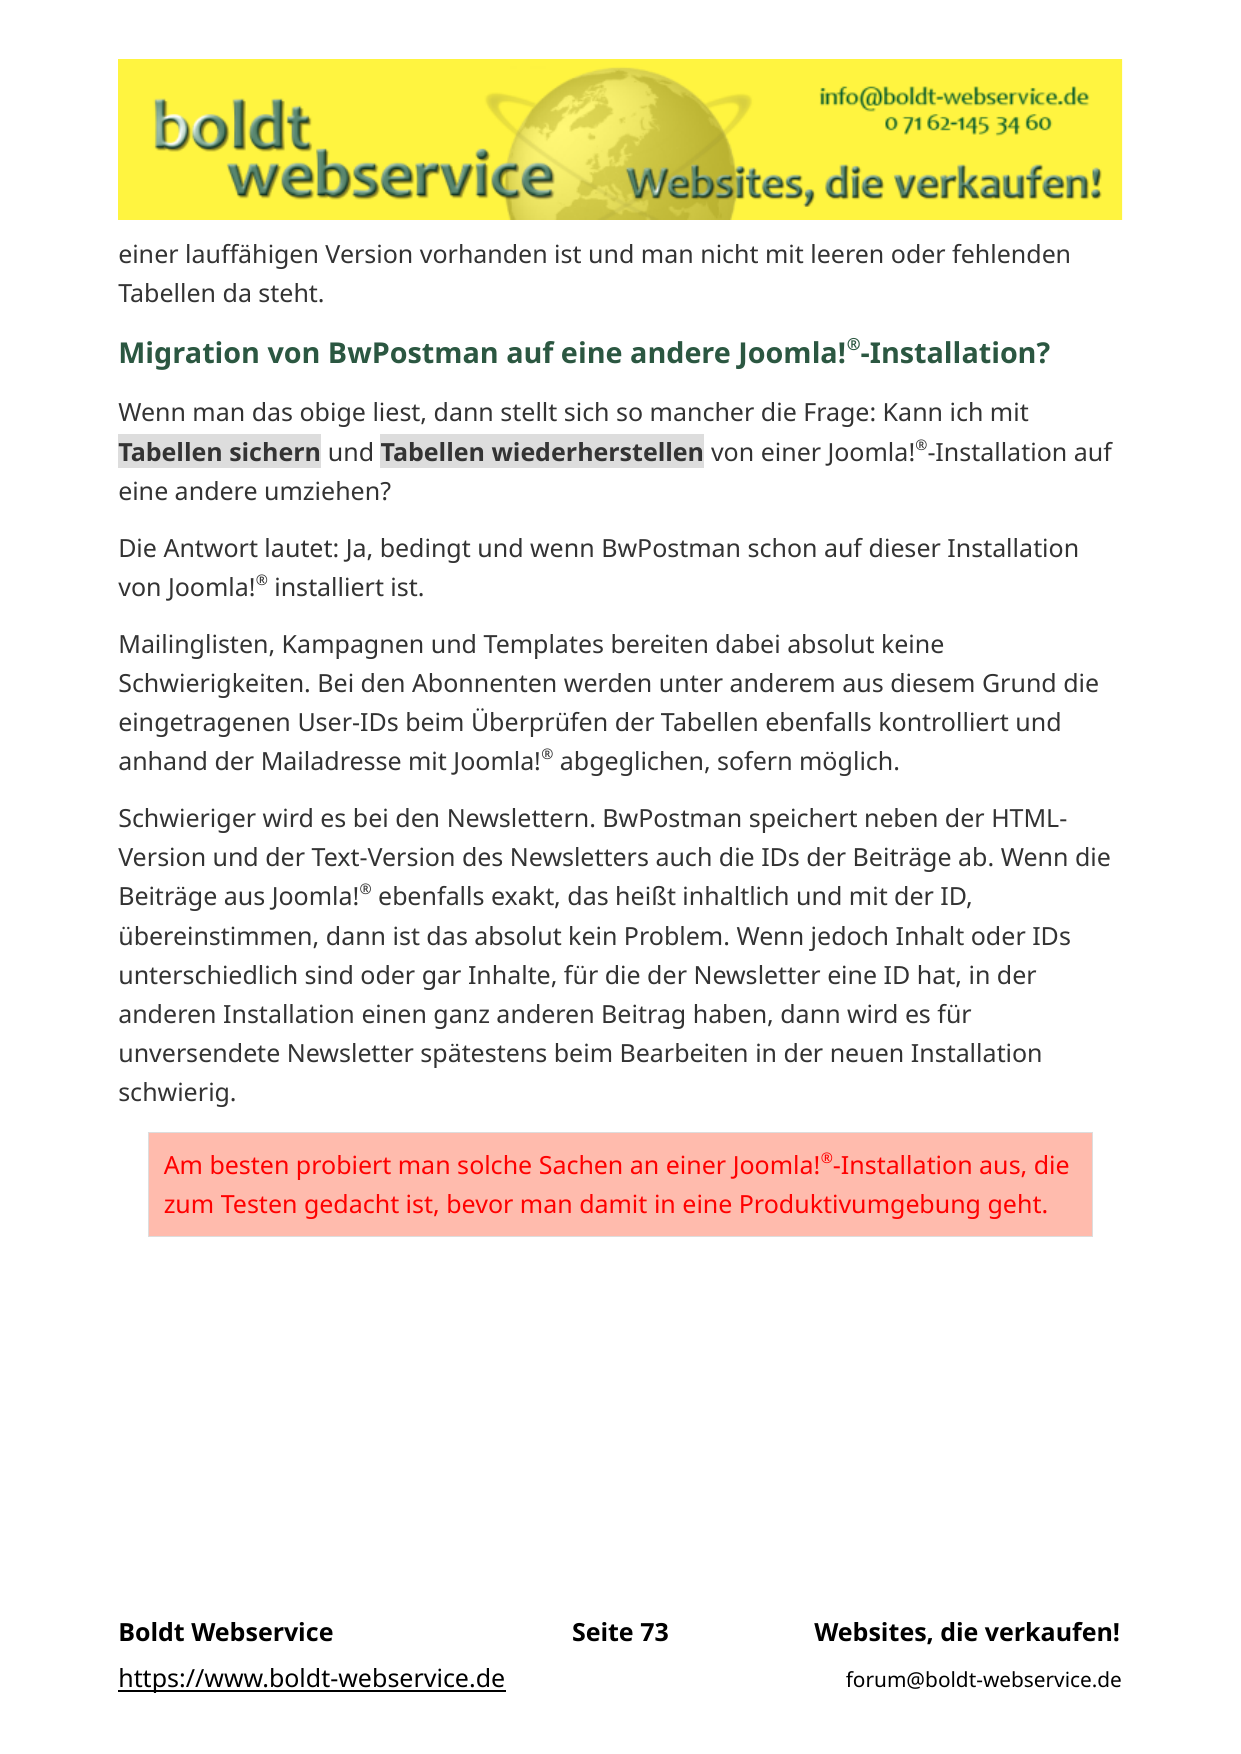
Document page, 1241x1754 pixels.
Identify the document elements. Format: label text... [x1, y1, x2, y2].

text Am besten probiert man solche Sachen an einer Joomla!®-Installation aus, die zum Testen gedacht ist, bevor man damit in eine Produktivumgebung geht. [149, 1133, 1092, 1236]
text Mailinglisten, Kampagnen und Templates bereiten dabei absolut keine Schwierigkeiten. Bei den Abonnenten werden unter anderem aus diesem Grund die eingetragenen User-IDs beim Überprüfen der Tabellen ebenfalls kontrolliert und anhand der Mailadresse mit Joomla!® abgeglichen, sofern möglich. [118, 626, 1122, 778]
picture [118, 59, 1123, 220]
text einer lauffähigen Version vorhanden ist und man nicht mit leeren oder fehlenden Tabellen da steht. [118, 236, 1122, 309]
subtitle Migration von BwPostman auf eine andere Joomla!®-Installation? [118, 332, 1122, 371]
text Die Antwort lautet: Ja, bedingt und wenn BwPostman schon auf dieser Installation von Joomla!® installiert ist. [118, 530, 1122, 603]
text Wenn man das obige liest, dann stellt sich so mancher die Frage: Kann ich mit Tabellen sichern und Tabellen wiederherstellen von einer Joomla!®-Installation auf eine andere umziehen? [118, 395, 1122, 507]
text Schwieriger wird es bei den Newslettern. BwPostman speichert neben der HTML-Version und der Text-Version des Newsletters auch die IDs der Beiträge ab. Wenn die Beiträge aus Joomla!® ebenfalls exakt, das heißt inhaltlich und mit der ID, übereinstimmen, dann ist das absolut kein Problem. Wenn jedoch Inhalt oder IDs unterschiedlich sind oder gar Inhalte, für die der Newsletter eine ID hat, in der anderen Installation einen ganz anderen Beitrag haben, dann wird es für unversendete Newsletter spätestens beim Bearbeiten in der neuen Installation schwierig. [118, 801, 1122, 1109]
